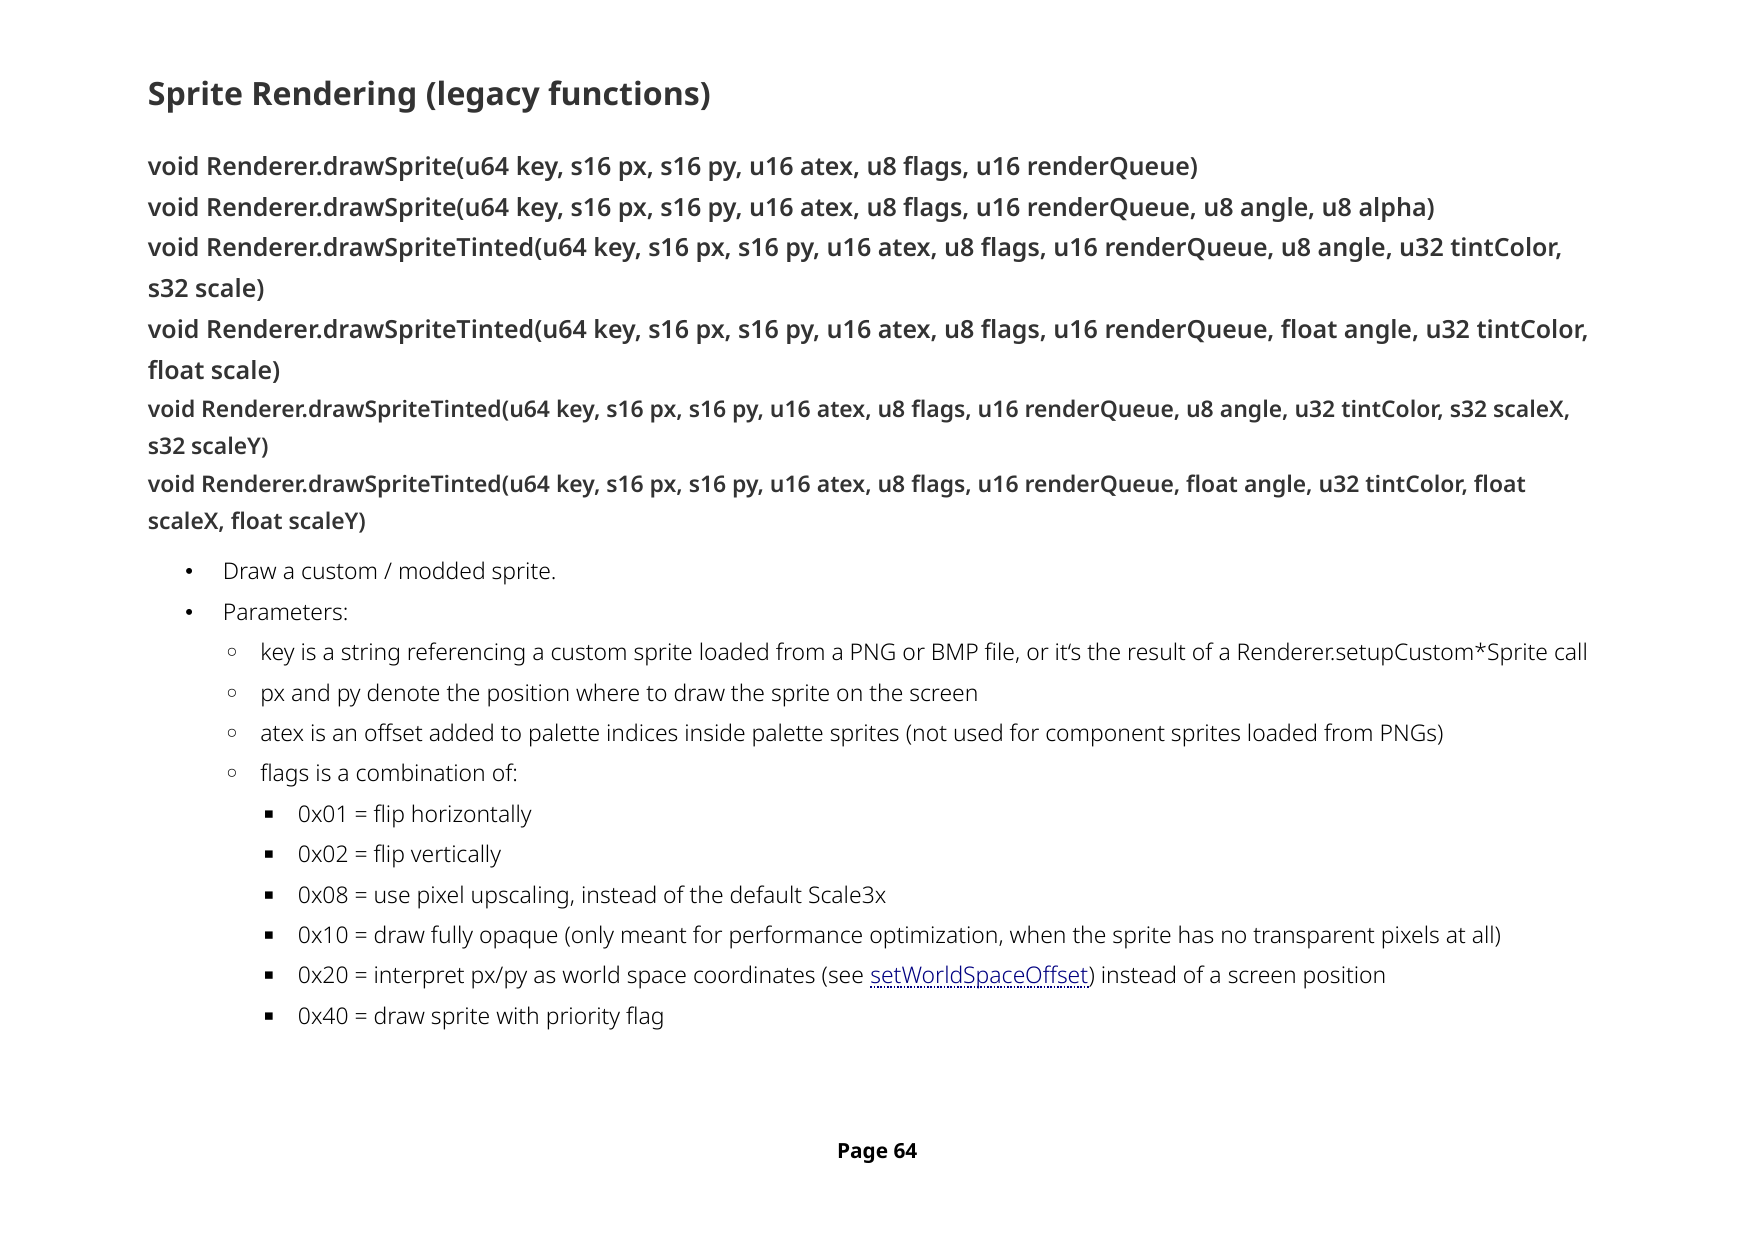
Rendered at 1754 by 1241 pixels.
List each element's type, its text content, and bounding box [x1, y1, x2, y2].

list flags is a combination of: [223, 757, 1606, 789]
list 0x40 = draw sprite with priority flag [260, 1000, 1606, 1031]
list Draw a custom / modded sprite. [185, 555, 1606, 587]
list 0x10 = draw fully opaque (only meant for performance optimization, when the sprite has no transparent pixels at all) [260, 919, 1606, 950]
list px and py denote the position where to draw the sprite on the screen [223, 677, 1606, 708]
list atex is an offset added to palette indices inside palette sprites (not used for component sprites loaded from PNGs) [223, 717, 1606, 748]
list 0x08 = use pixel upscaling, instead of the default Scale3x [260, 879, 1606, 910]
list Parameters: [185, 596, 1606, 627]
subtitle Sprite Rendering (legacy functions) [148, 71, 1606, 114]
list 0x20 = interpret px/py as world space coordinates (see setWorldSpaceOffset) instead of a screen position [260, 959, 1606, 991]
subtitle void Renderer.drawSprite(u64 key, s16 px, s16 py, u16 atex, u8 flags, u16 renderQueue) void Renderer.drawSprite(u64 key, s16 px, s16 py, u16 atex, u8 flags, u16 renderQueue, u8 angle, u8 alpha) void Renderer.drawSpriteTinted(u64 key, s16 px, s16 py, u16 atex, u8 flags, u16 renderQueue, u8 angle, u32 tintColor, s32 scale) void Renderer.drawSpriteTinted(u64 key, s16 px, s16 py, u16 atex, u8 flags, u16 renderQueue, float angle, u32 tintColor, float scale) void Renderer.drawSpriteTinted(u64 key, s16 px, s16 py, u16 atex, u8 flags, u16 renderQueue, u8 angle, u32 tintColor, s32 scaleX, s32 scaleY) void Renderer.drawSpriteTinted(u64 key, s16 px, s16 py, u16 atex, u8 flags, u16 renderQueue, float angle, u32 tintColor, float scaleX, float scaleY) [148, 148, 1606, 537]
list key is a string referencing a custom sprite loaded from a PNG or BMP file, or it‘s the result of a Renderer.setupCustom*Sprite call [223, 636, 1606, 667]
list 0x01 = flip horizontally [260, 798, 1606, 829]
list 0x02 = flip vertically [260, 838, 1606, 869]
